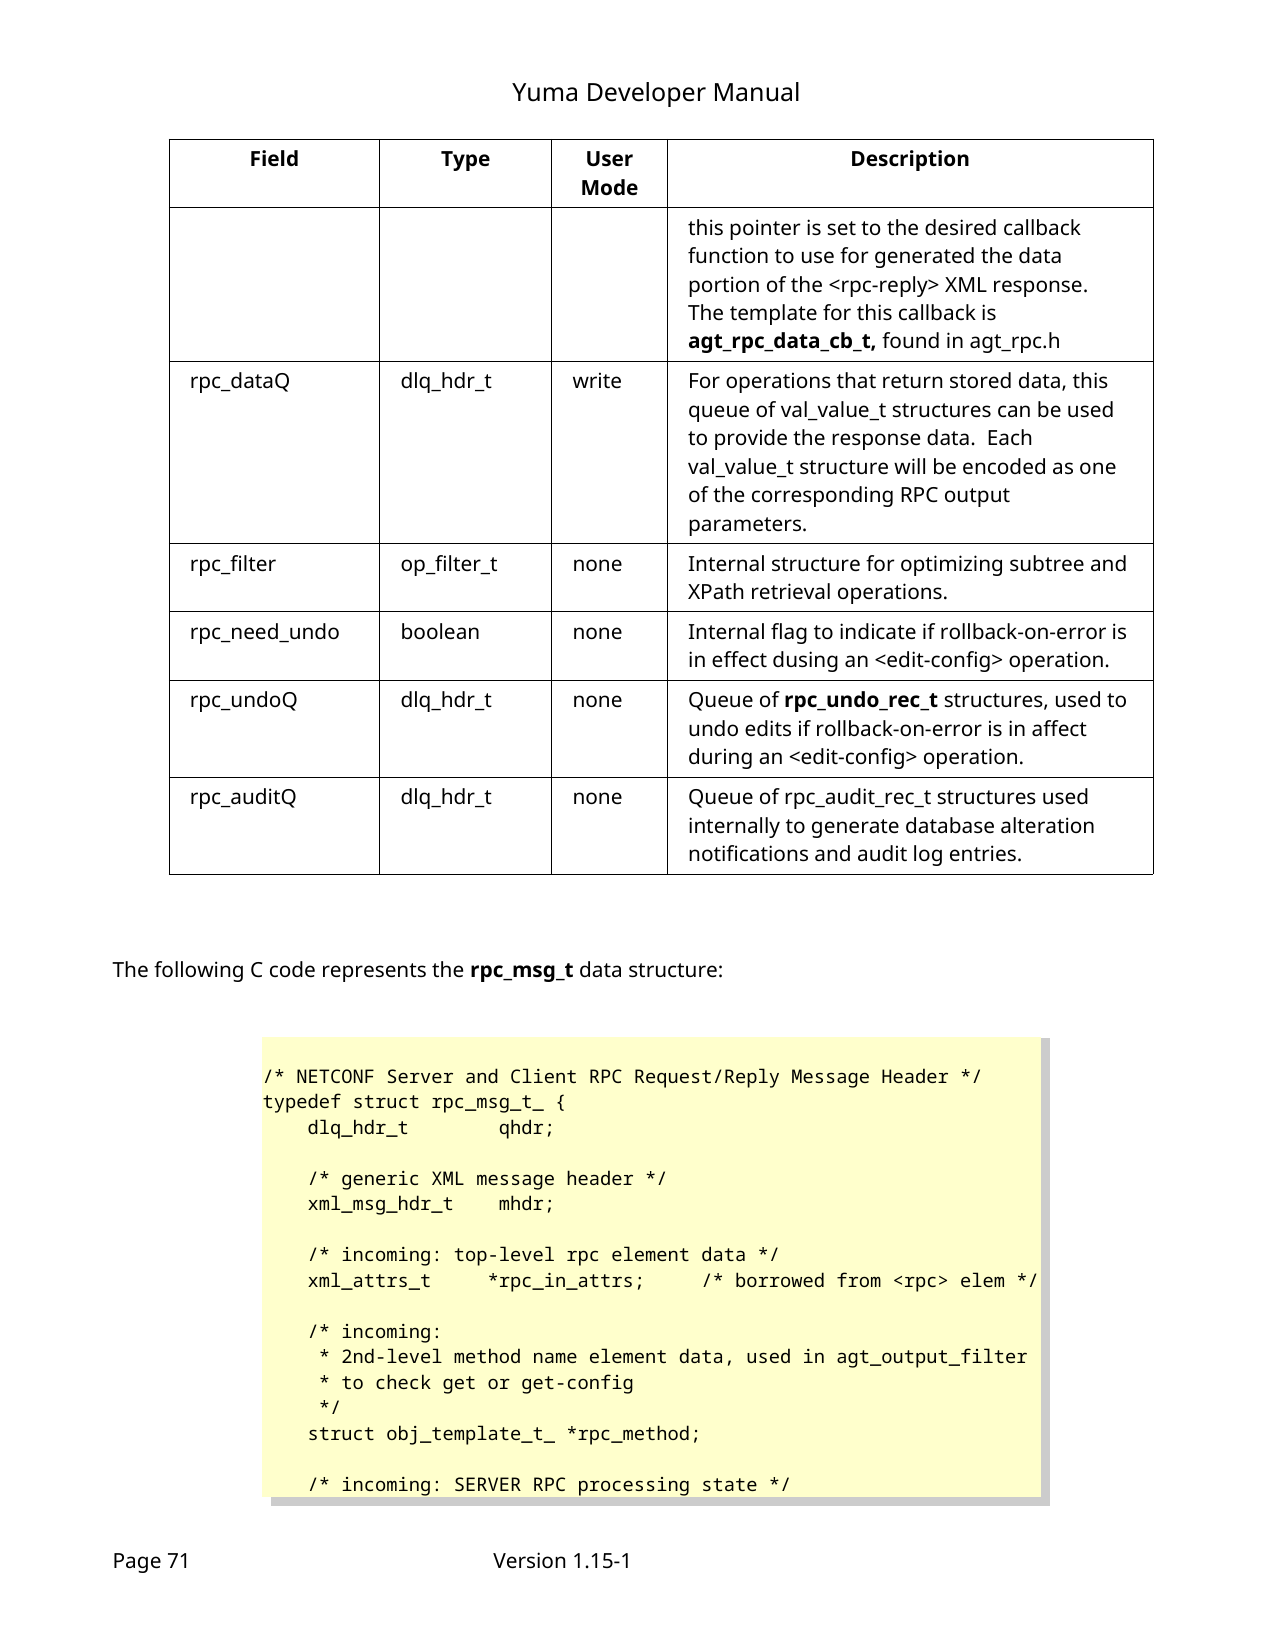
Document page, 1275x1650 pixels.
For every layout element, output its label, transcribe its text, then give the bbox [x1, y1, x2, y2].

table_cell dlq_hdr_t [380, 681, 551, 777]
table_header Description [668, 140, 1153, 207]
table_cell For operations that return stored data, this queue of val_value_t structures can be used to provide the response data. Each val_value_t structure will be encoded as one of the corresponding RPC output parameters. [668, 362, 1153, 543]
table_header Field [170, 140, 379, 207]
text xml_attrs_t *rpc_in_attrs; /* borrowed from <rpc> elem */ [262, 1267, 1041, 1293]
table_cell Queue of rpc_audit_rec_t structures used internally to generate database alteration notifications and audit log entries. [668, 778, 1153, 873]
table_cell rpc_need_undo [170, 612, 379, 680]
text /* incoming: [262, 1318, 1041, 1344]
table_cell write [552, 362, 667, 543]
table_cell rpc_auditQ [170, 778, 379, 873]
table_cell none [552, 544, 667, 611]
table_cell Internal structure for optimizing subtree and XPath retrieval operations. [668, 544, 1153, 611]
table_cell [380, 208, 551, 361]
text /* generic XML message header */ [262, 1165, 1041, 1191]
table_cell none [552, 778, 667, 873]
table_cell boolean [380, 612, 551, 680]
table_cell this pointer is set to the desired callback function to use for generated the data portion of the <rpc-reply> XML response. The template for this callback is agt_rpc_data_cb_t, found in agt_rpc.h [668, 208, 1153, 361]
table_cell rpc_undoQ [170, 681, 379, 777]
text typedef struct rpc_msg_t_ { [262, 1088, 1041, 1114]
table_cell none [552, 612, 667, 680]
table_cell Internal flag to indicate if rollback-on-error is in effect dusing an <edit-config> operation. [668, 612, 1153, 680]
table_cell dlq_hdr_t [380, 362, 551, 543]
table_header Type [380, 140, 551, 207]
text dlq_hdr_t qhdr; [262, 1114, 1041, 1139]
table_cell dlq_hdr_t [380, 778, 551, 873]
table_cell [170, 208, 379, 361]
text */ [262, 1395, 1041, 1420]
table_cell rpc_dataQ [170, 362, 379, 543]
table_header User Mode [552, 140, 667, 207]
table_cell Queue of rpc_undo_rec_t structures, used to undo edits if rollback-on-error is in affect during an <edit-config> operation. [668, 681, 1153, 777]
table_cell [552, 208, 667, 361]
table_cell op_filter_t [380, 544, 551, 611]
text * 2nd-level method name element data, used in agt_output_filter [262, 1344, 1041, 1369]
text The following C code represents the rpc_msg_t data structure: [112, 956, 1200, 984]
text /* incoming: SERVER RPC processing state */ [262, 1471, 1041, 1497]
text /* NETCONF Server and Client RPC Request/Reply Message Header */ [262, 1063, 1041, 1088]
text struct obj_template_t_ *rpc_method; [262, 1420, 1041, 1446]
text xml_msg_hdr_t mhdr; [262, 1191, 1041, 1216]
table_cell none [552, 681, 667, 777]
text /* incoming: top-level rpc element data */ [262, 1242, 1041, 1267]
text * to check get or get-config [262, 1369, 1041, 1395]
table_cell rpc_filter [170, 544, 379, 611]
